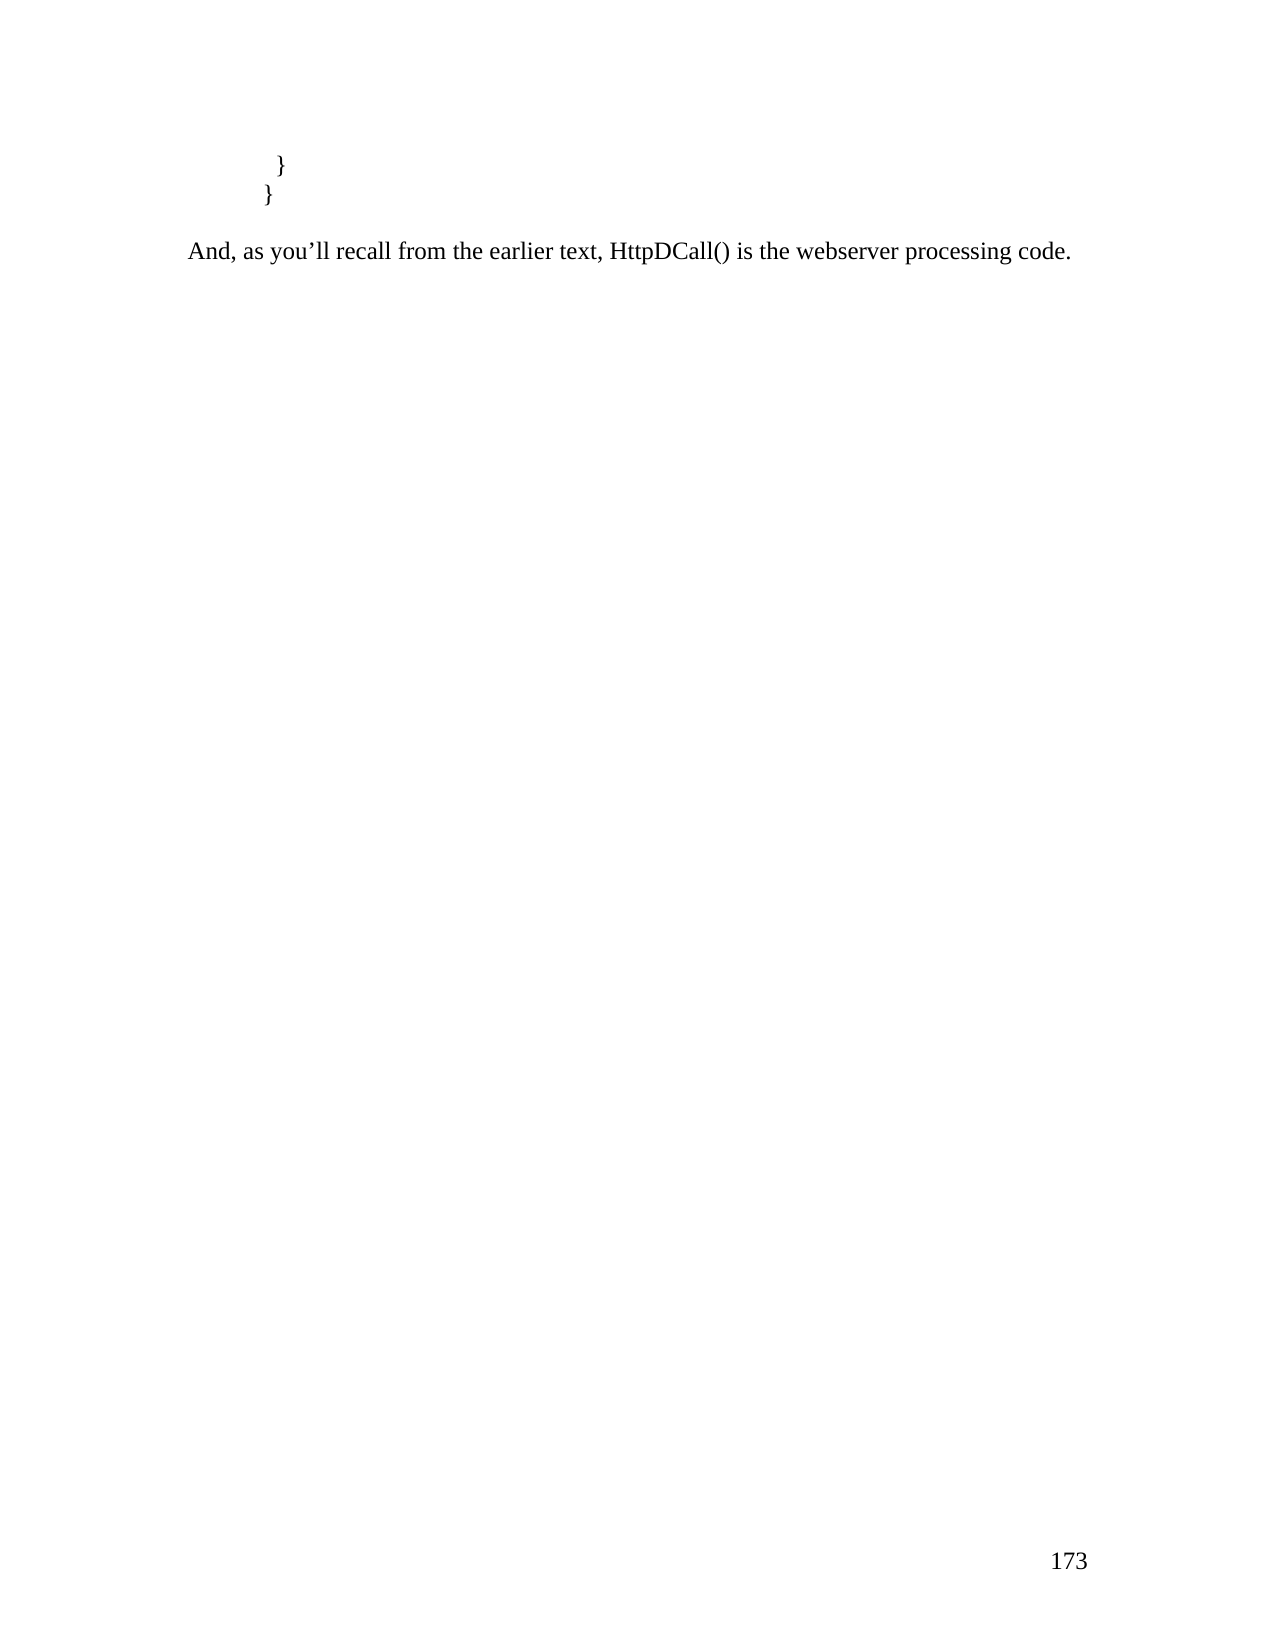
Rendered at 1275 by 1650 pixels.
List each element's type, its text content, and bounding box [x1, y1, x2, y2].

text And, as you’ll recall from the earlier text, HttpDCall() is the webserver processing code. [187, 236, 1087, 265]
text } [262, 150, 1087, 179]
text } [262, 179, 1087, 207]
